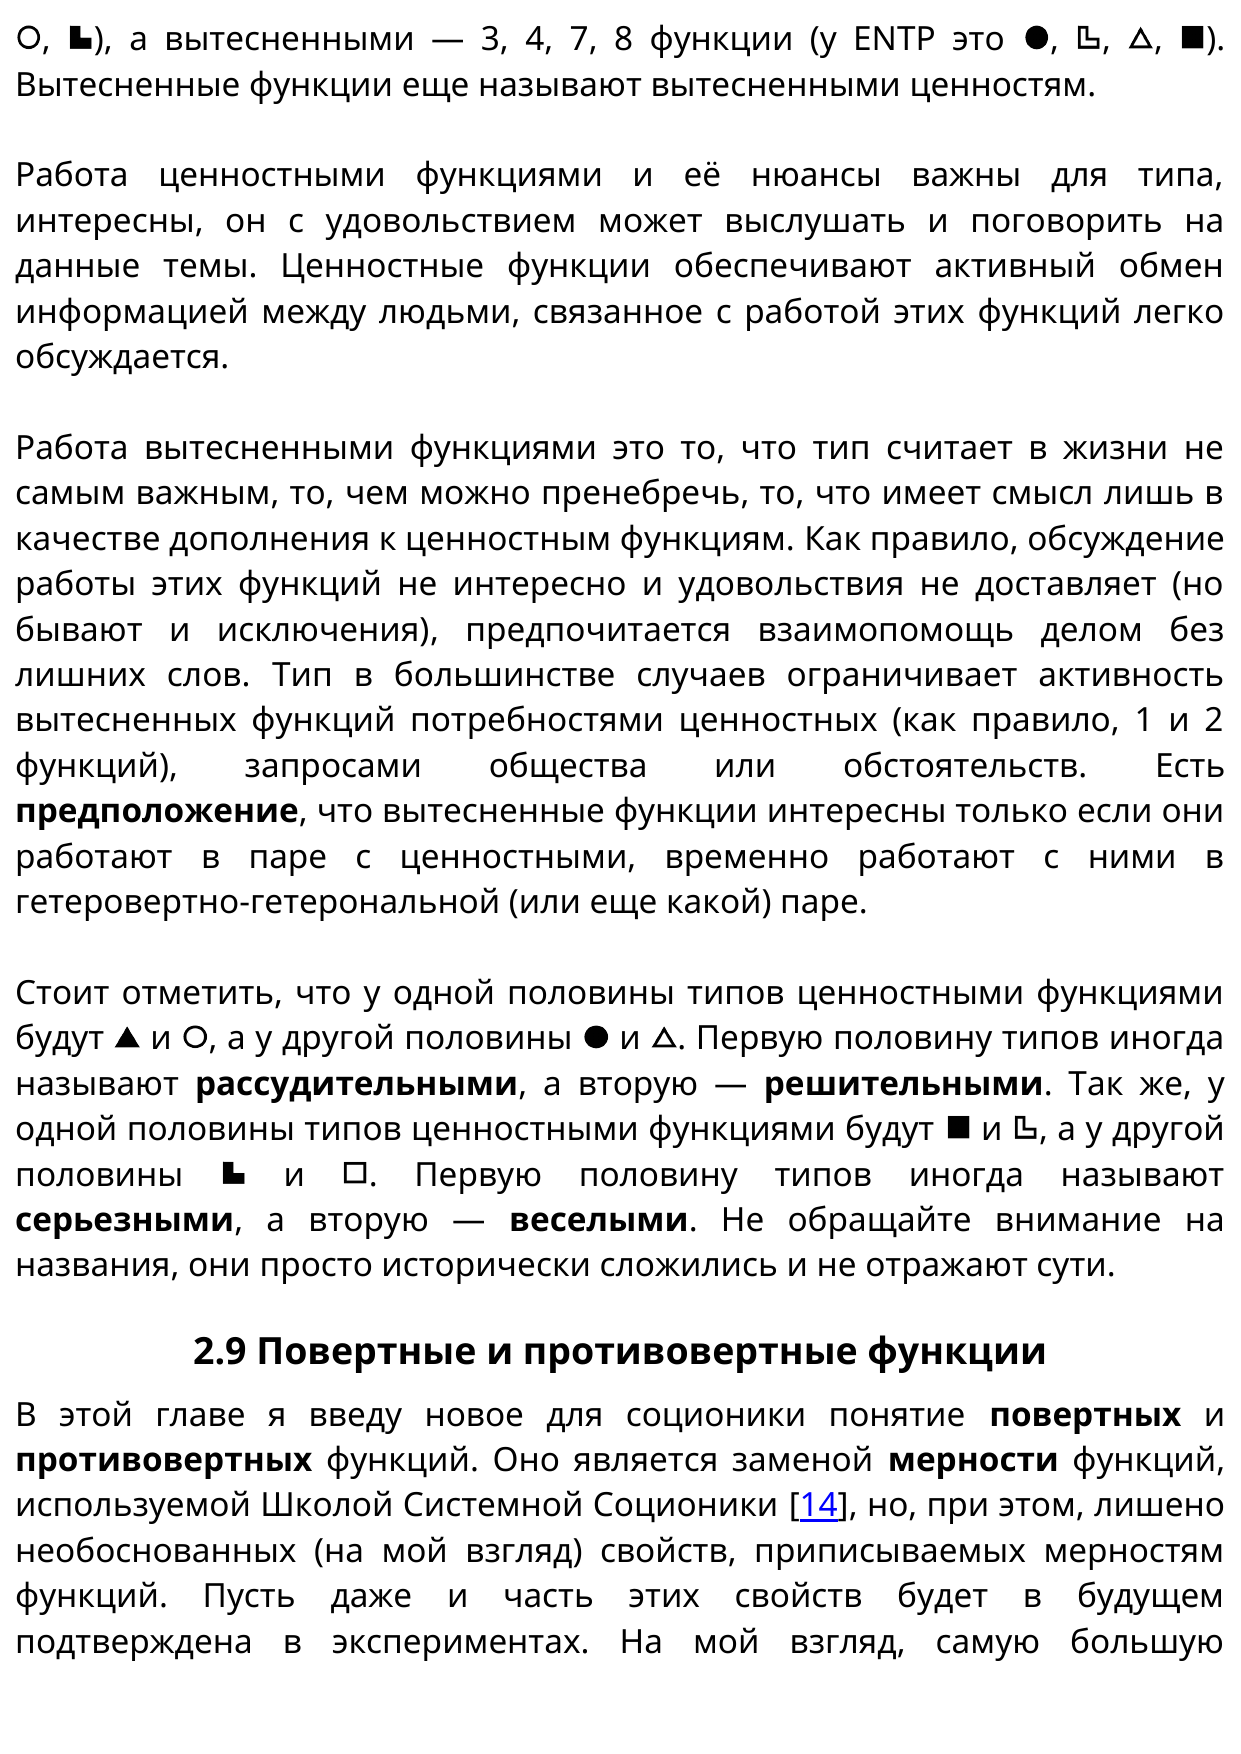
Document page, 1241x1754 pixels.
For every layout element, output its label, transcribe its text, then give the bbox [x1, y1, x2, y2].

text Стоит отметить, что у одной половины типов ценностными функциями будут и , а у другой половины и . Первую половину типов иногда называют рассудительными, а вторую — решительными. Так же, у одной половины типов ценностными функциями будут и , а у другой половины и . Первую половину типов иногда называют серьезными, а вторую — веселыми. Не обращайте внимание на названия, они просто исторически сложились и не отражают сути. [15, 969, 1225, 1287]
picture [1012, 1113, 1039, 1141]
picture [582, 1023, 610, 1050]
text Работа ценностными функциями и её нюансы важны для типа, интересны, он с удовольствием может выслушать и поговорить на данные темы. Ценностные функции обеспечивают активный обмен информацией между людьми, связанное с работой этих функций легко обсуждается. [15, 151, 1225, 378]
text Работа вытесненными функциями это то, что тип считает в жизни не самым важным, то, чем можно пренебречь, то, что имеет смысл лишь в качестве дополнения к ценностным функциям. Как правило, обсуждение работы этих функций не интересно и удовольствия не доставляет (но бывают и исключения), предпочитается взаимопомощь делом без лишних слов. Тип в большинстве случаев ограничивает активность вытесненных функций потребностями ценностных (как правило, 1 и 2 функций), запросами общества или обстоятельств. Есть предположение, что вытесненные функции интересны только если они работают в паре с ценностными, временно работают с ними в гетеровертно-гетерональной (или еще какой) паре. [15, 424, 1225, 923]
picture [650, 1023, 678, 1050]
text , ), а вытесненными — 3, 4, 7, 8 функции (у ENTP это , , , ). Вытесненные функции еще называют вытесненными ценностям. [15, 15, 1225, 106]
picture [220, 1159, 247, 1186]
picture [341, 1159, 369, 1186]
picture [945, 1113, 972, 1141]
picture [1075, 23, 1102, 51]
picture [1179, 23, 1206, 51]
picture [67, 23, 94, 51]
subtitle 2.9 Повертные и противовертные функции [15, 1324, 1225, 1376]
picture [1023, 23, 1050, 51]
text В этой главе я введу новое для соционики понятие повертных и противовертных функций. Оно является заменой мерности функций, используемой Школой Системной Соционики [14], но, при этом, лишено необоснованных (на мой взгляд) свойств, приписываемых мерностям функций. Пусть даже и часть этих свойств будет в будущем подтверждена в экспериментах. На мой взгляд, самую большую [15, 1390, 1225, 1663]
picture [181, 1023, 209, 1050]
picture [113, 1023, 141, 1050]
picture [1127, 23, 1154, 51]
picture [15, 23, 42, 51]
